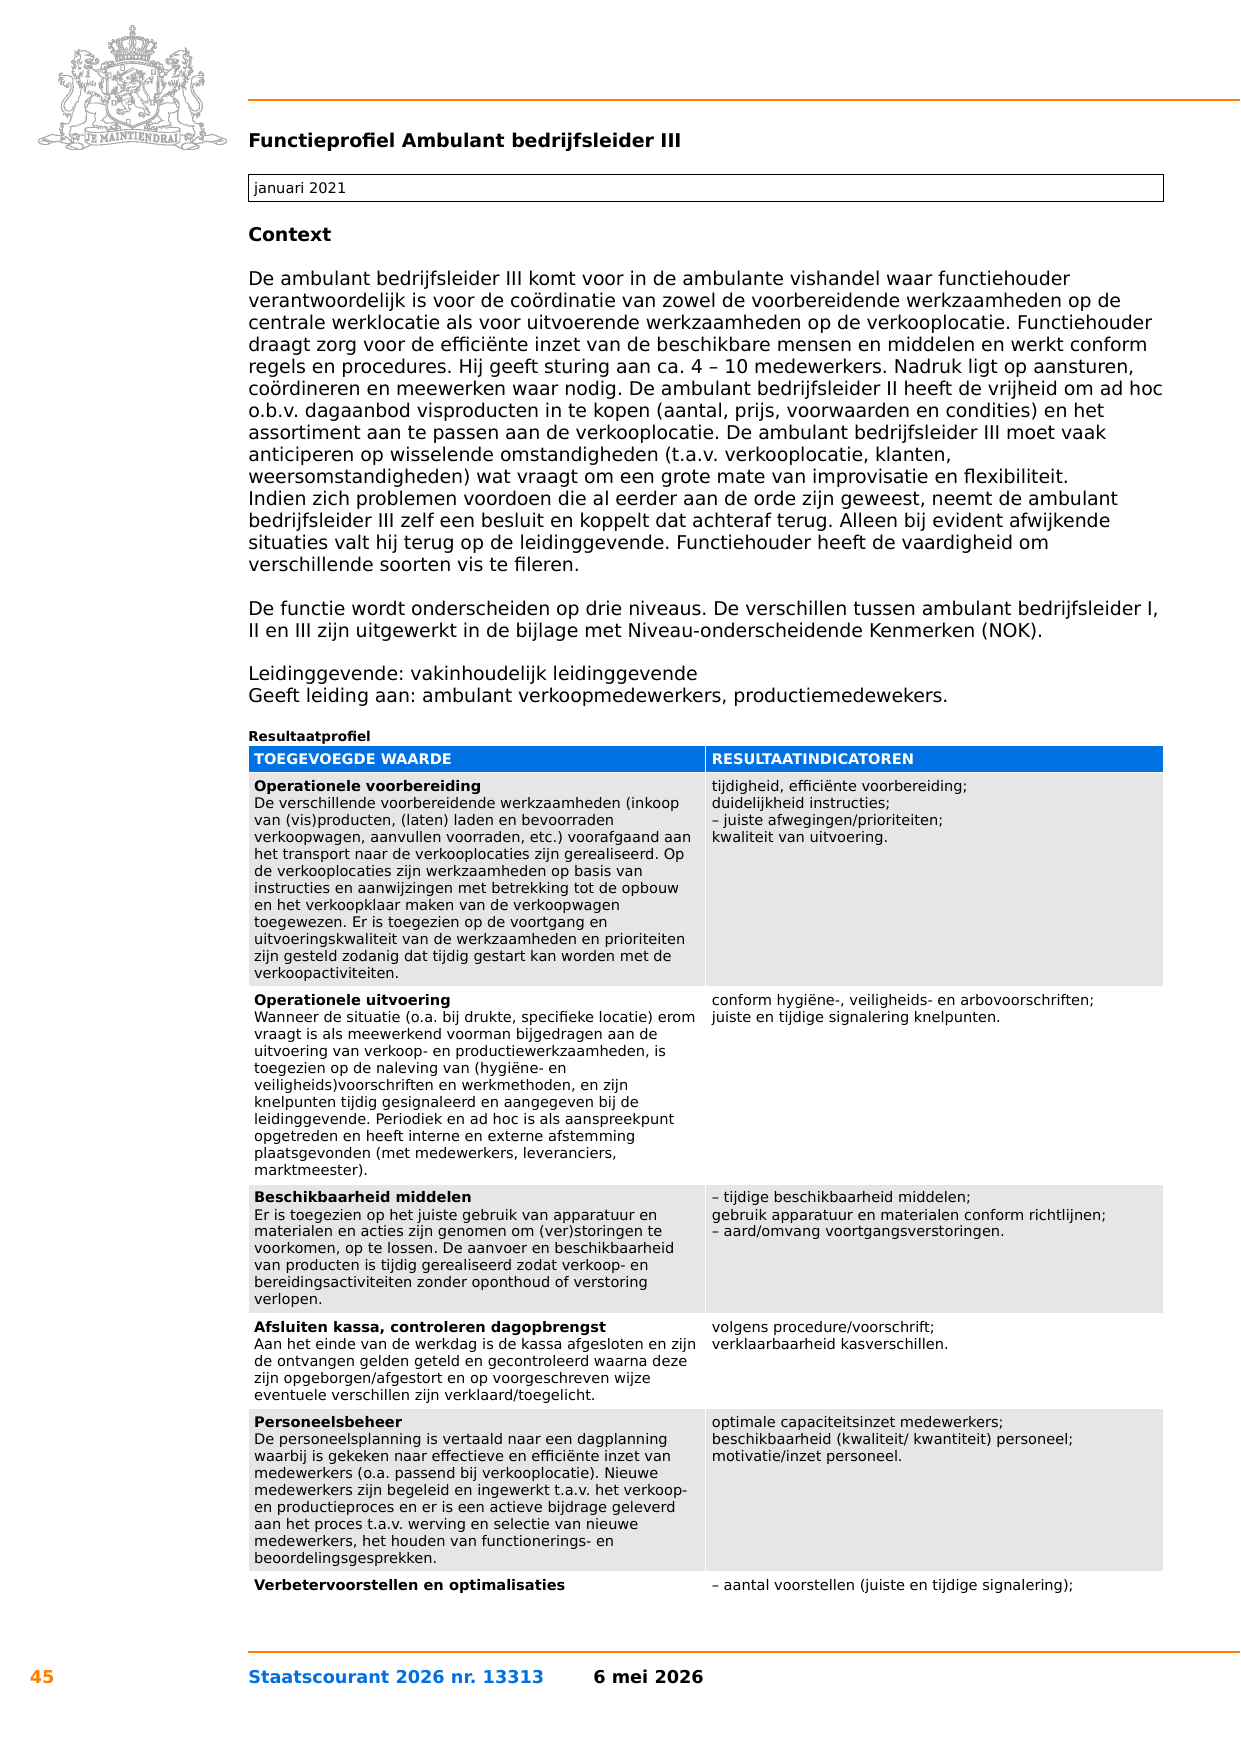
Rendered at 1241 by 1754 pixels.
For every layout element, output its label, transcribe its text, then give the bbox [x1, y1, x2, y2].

text Geeft leiding aan: ambulant verkoopmedewerkers, productiemedewekers. [248, 685, 1163, 707]
table_cell optimale capaciteitsinzet medewerkers; beschikbaarheid (kwaliteit/ kwantiteit) personeel; motivatie/inzet personeel. [706, 1409, 1163, 1571]
table_cell – tijdige beschikbaarheid middelen; gebruik apparatuur en materialen conform richtlijnen; – aard/omvang voortgangsverstoringen. [706, 1185, 1163, 1313]
table_header januari 2021 [249, 175, 1163, 201]
text De ambulant bedrijfsleider III komt voor in de ambulante vishandel waar functiehouder verantwoordelijk is voor de coördinatie van zowel de voorbereidende werkzaamheden op de centrale werklocatie als voor uitvoerende werkzaamheden op de verkooplocatie. Functiehouder draagt zorg voor de efficiënte inzet van de beschikbare mensen en middelen en werkt conform regels en procedures. Hij geeft sturing aan ca. 4 – 10 medewerkers. Nadruk ligt op aansturen, coördineren en meewerken waar nodig. De ambulant bedrijfsleider II heeft de vrijheid om ad hoc o.b.v. dagaanbod visproducten in te kopen (aantal, prijs, voorwaarden en condities) en het assortiment aan te passen aan de verkooplocatie. De ambulant bedrijfsleider III moet vaak anticiperen op wisselende omstandigheden (t.a.v. verkooplocatie, klanten, weersomstandigheden) wat vraagt om een grote mate van improvisatie en flexibiliteit. [248, 268, 1163, 488]
text De functie wordt onderscheiden op drie niveaus. De verschillen tussen ambulant bedrijfsleider I, II en III zijn uitgewerkt in de bijlage met Niveau-onderscheidende Kenmerken (NOK). [248, 597, 1163, 641]
table_cell TOEGEVOEGDE WAARDE [249, 746, 705, 772]
text Leidinggevende: vakinhoudelijk leidinggevende [248, 663, 1163, 685]
table_cell Verbetervoorstellen en optimalisaties [249, 1573, 705, 1599]
text Context [248, 224, 1163, 246]
table_cell RESULTAATINDICATOREN [706, 746, 1163, 772]
table_cell – aantal voorstellen (juiste en tijdige signalering); [706, 1573, 1163, 1599]
table_header Resultaatprofiel [248, 729, 1163, 745]
picture [38, 25, 227, 150]
text Indien zich problemen voordoen die al eerder aan de orde zijn geweest, neemt de ambulant bedrijfsleider III zelf een besluit en koppelt dat achteraf terug. Alleen bij evident afwijkende situaties valt hij terug op de leidinggevende. Functiehouder heeft de vaardigheid om verschillende soorten vis te fileren. [248, 488, 1163, 576]
table_cell Afsluiten kassa, controleren dagopbrengst Aan het einde van de werkdag is de kassa afgesloten en zijn de ontvangen gelden geteld en gecontroleerd waarna deze zijn opgeborgen/afgestort en op voorgeschreven wijze eventuele verschillen zijn verklaard/toegelicht. [249, 1314, 705, 1408]
table_cell conform hygiëne-, veiligheids- en arbovoorschriften; juiste en tijdige signalering knelpunten. [706, 988, 1163, 1184]
table_cell Personeelsbeheer De personeelsplanning is vertaald naar een dagplanning waarbij is gekeken naar effectieve en efficiënte inzet van medewerkers (o.a. passend bij verkooplocatie). Nieuwe medewerkers zijn begeleid en ingewerkt t.a.v. het verkoop- en productieproces en er is een actieve bijdrage geleverd aan het proces t.a.v. werving en selectie van nieuwe medewerkers, het houden van functionerings- en beoordelingsgesprekken. [249, 1409, 705, 1571]
table_cell tijdigheid, efficiënte voorbereiding; duidelijkheid instructies; – juiste afwegingen/prioriteiten; kwaliteit van uitvoering. [706, 773, 1163, 986]
table_cell Beschikbaarheid middelen Er is toegezien op het juiste gebruik van apparatuur en materialen en acties zijn genomen om (ver)storingen te voorkomen, op te lossen. De aanvoer en beschikbaarheid van producten is tijdig gerealiseerd zodat verkoop- en bereidingsactiviteiten zonder oponthoud of verstoring verlopen. [249, 1185, 705, 1313]
table_cell Operationele voorbereiding De verschillende voorbereidende werkzaamheden (inkoop van (vis)producten, (laten) laden en bevoorraden verkoopwagen, aanvullen voorraden, etc.) voorafgaand aan het transport naar de verkooplocaties zijn gerealiseerd. Op de verkooplocaties zijn werkzaamheden op basis van instructies en aanwijzingen met betrekking tot de opbouw en het verkoopklaar maken van de verkoopwagen toegewezen. Er is toegezien op de voortgang en uitvoeringskwaliteit van de werkzaamheden en prioriteiten zijn gesteld zodanig dat tijdig gestart kan worden met de verkoopactiviteiten. [249, 773, 705, 986]
table_cell volgens procedure/voorschrift; verklaarbaarheid kasverschillen. [706, 1314, 1163, 1408]
table_cell Operationele uitvoering Wanneer de situatie (o.a. bij drukte, specifieke locatie) erom vraagt is als meewerkend voorman bijgedragen aan de uitvoering van verkoop- en productiewerkzaamheden, is toegezien op de naleving van (hygiëne- en veiligheids)voorschriften en werkmethoden, en zijn knelpunten tijdig gesignaleerd en aangegeven bij de leidinggevende. Periodiek en ad hoc is als aanspreekpunt opgetreden en heeft interne en externe afstemming plaatsgevonden (met medewerkers, leveranciers, marktmeester). [249, 988, 705, 1184]
subtitle Functieprofiel Ambulant bedrijfsleider III [248, 130, 1163, 152]
